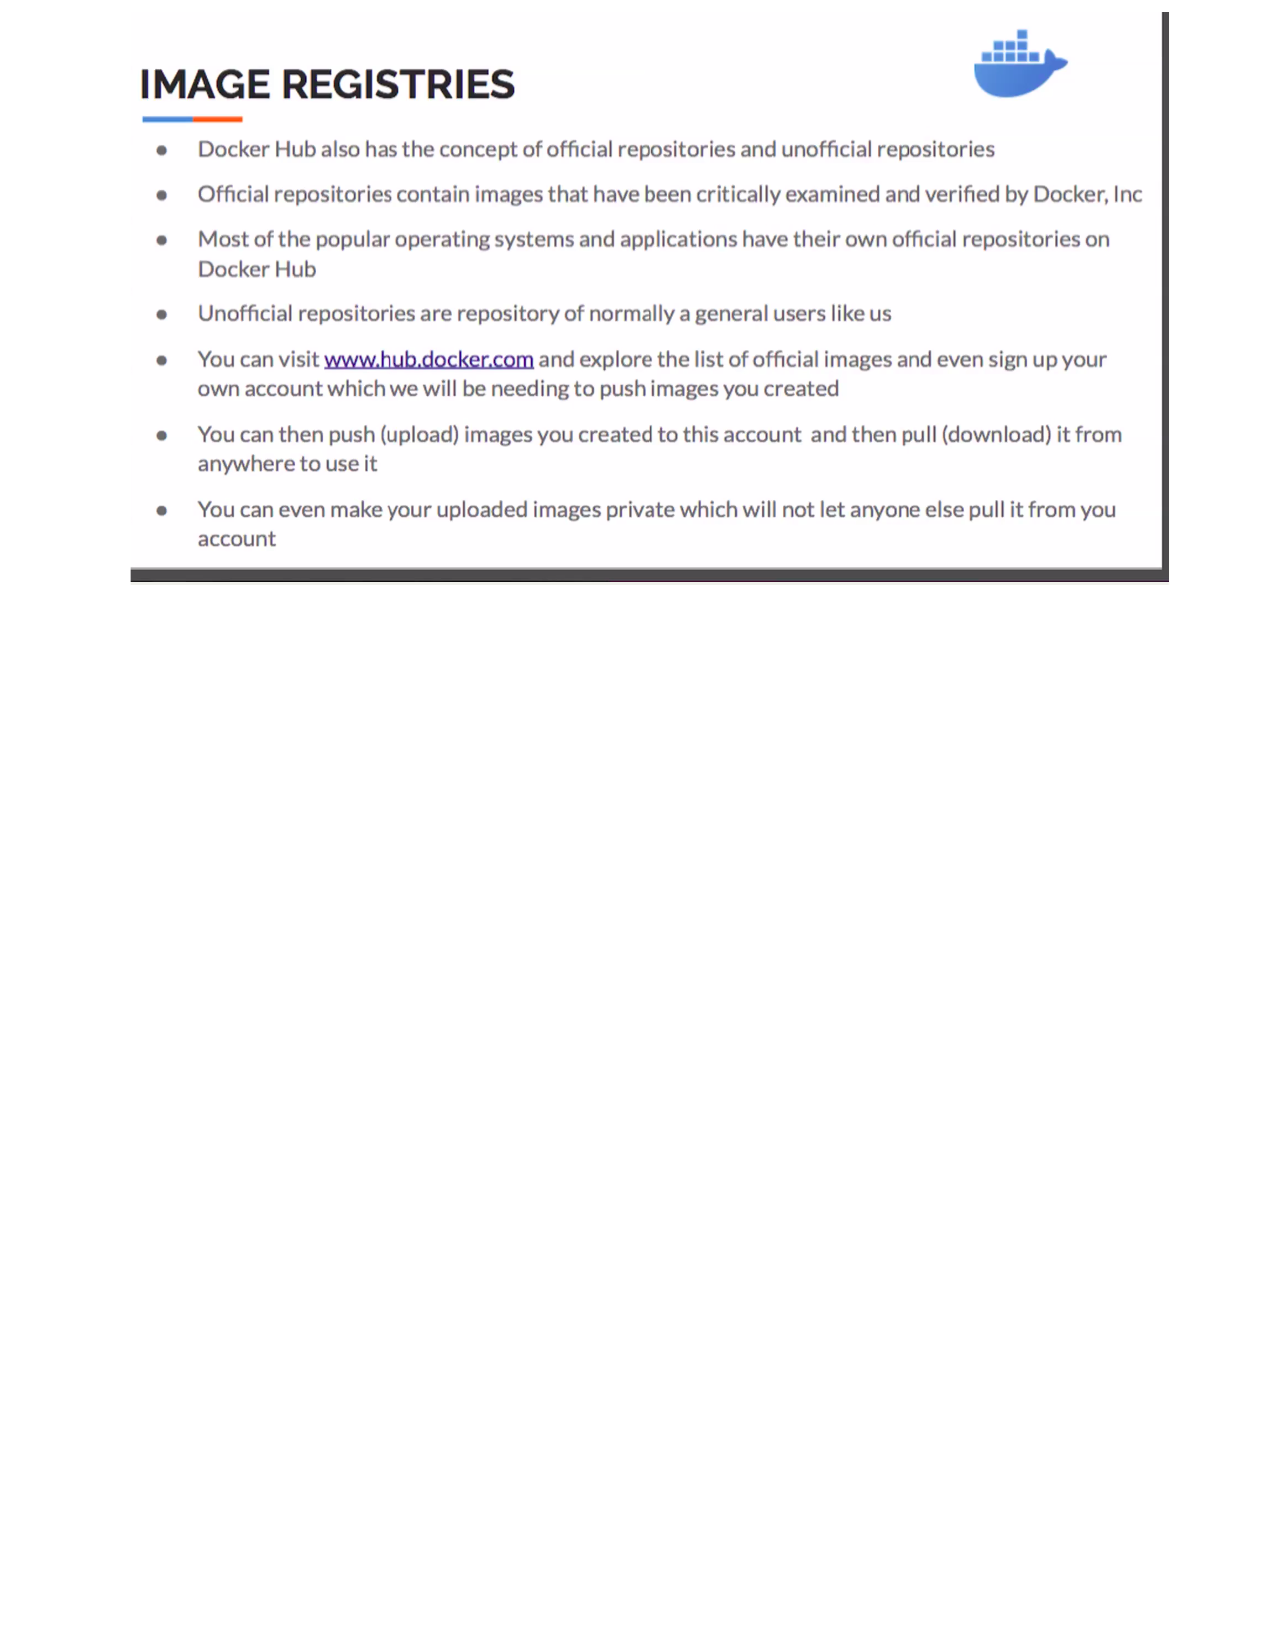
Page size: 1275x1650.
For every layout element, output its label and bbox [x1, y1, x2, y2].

picture [130, 12, 1170, 585]
